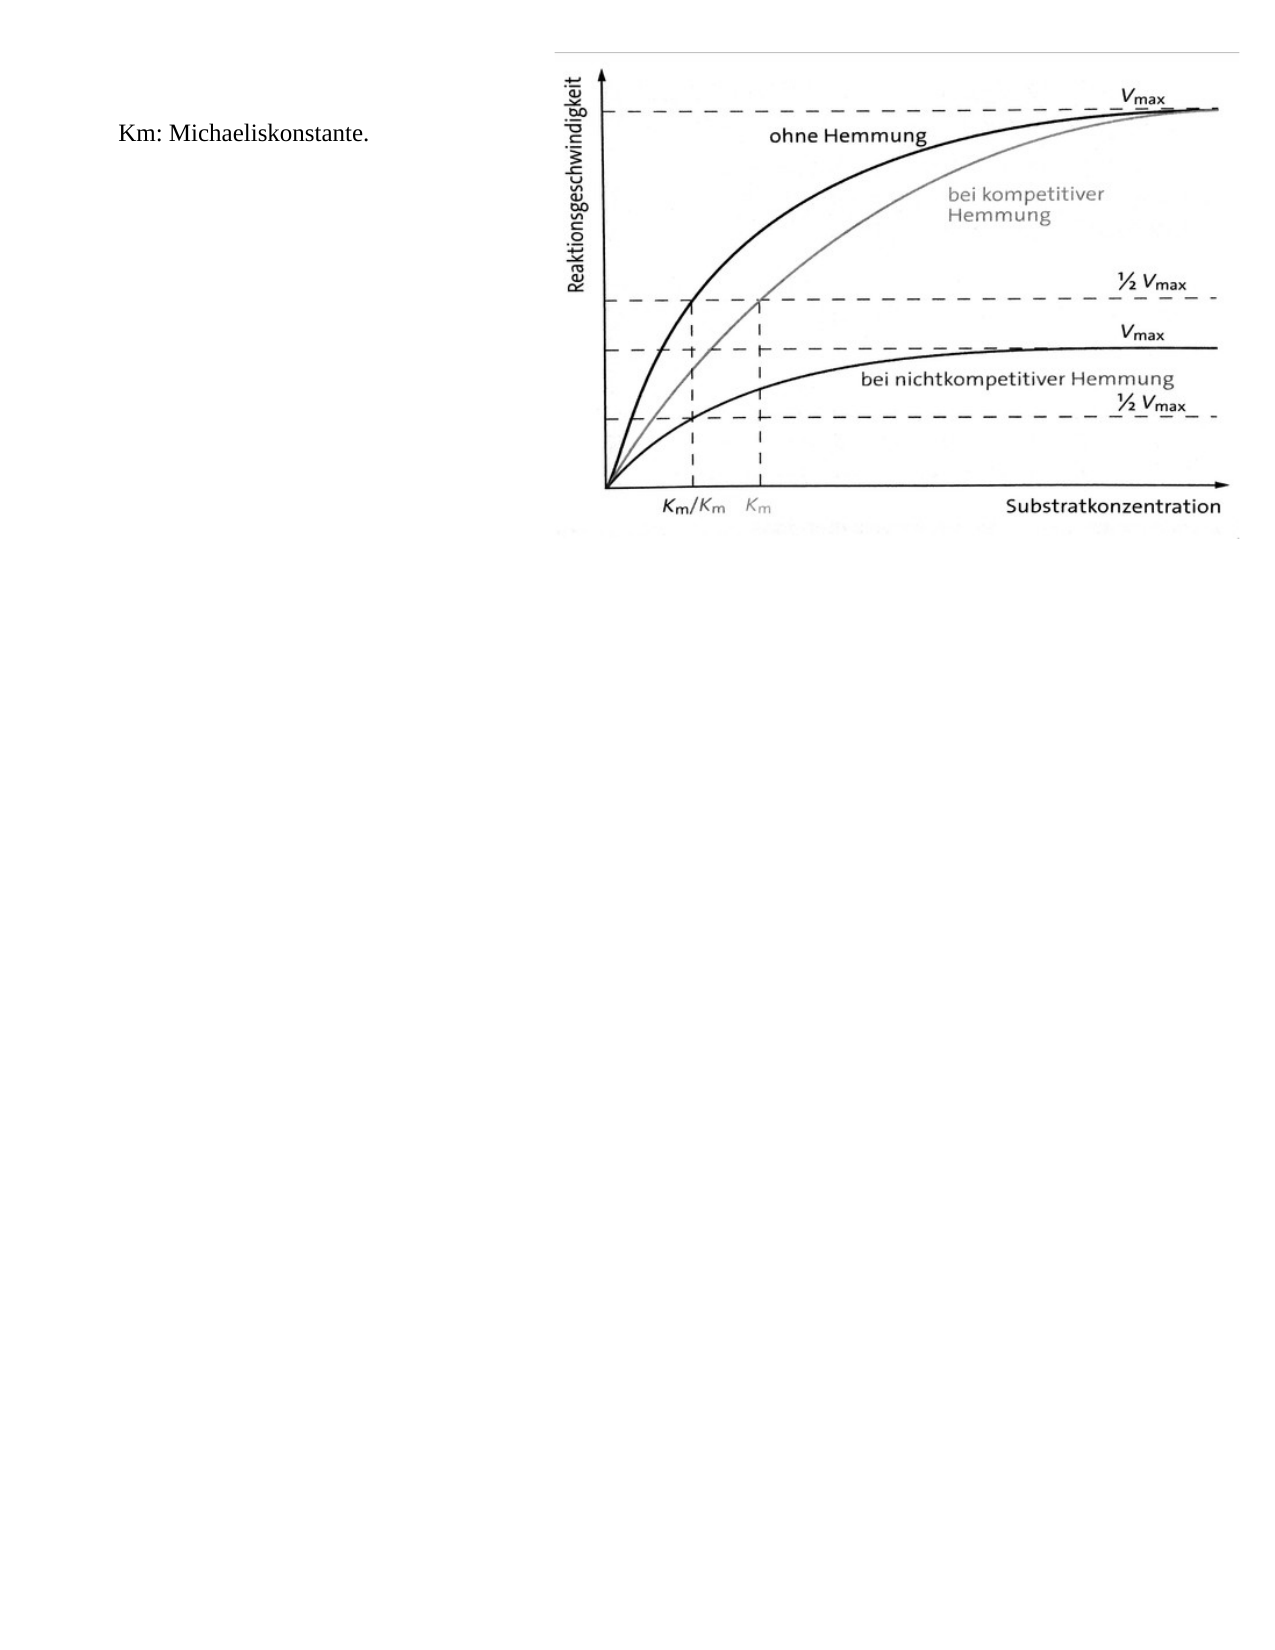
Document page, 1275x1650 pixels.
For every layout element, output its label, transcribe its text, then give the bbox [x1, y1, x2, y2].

text Km: Michaeliskonstante. [118, 118, 554, 147]
picture [554, 52, 1240, 539]
